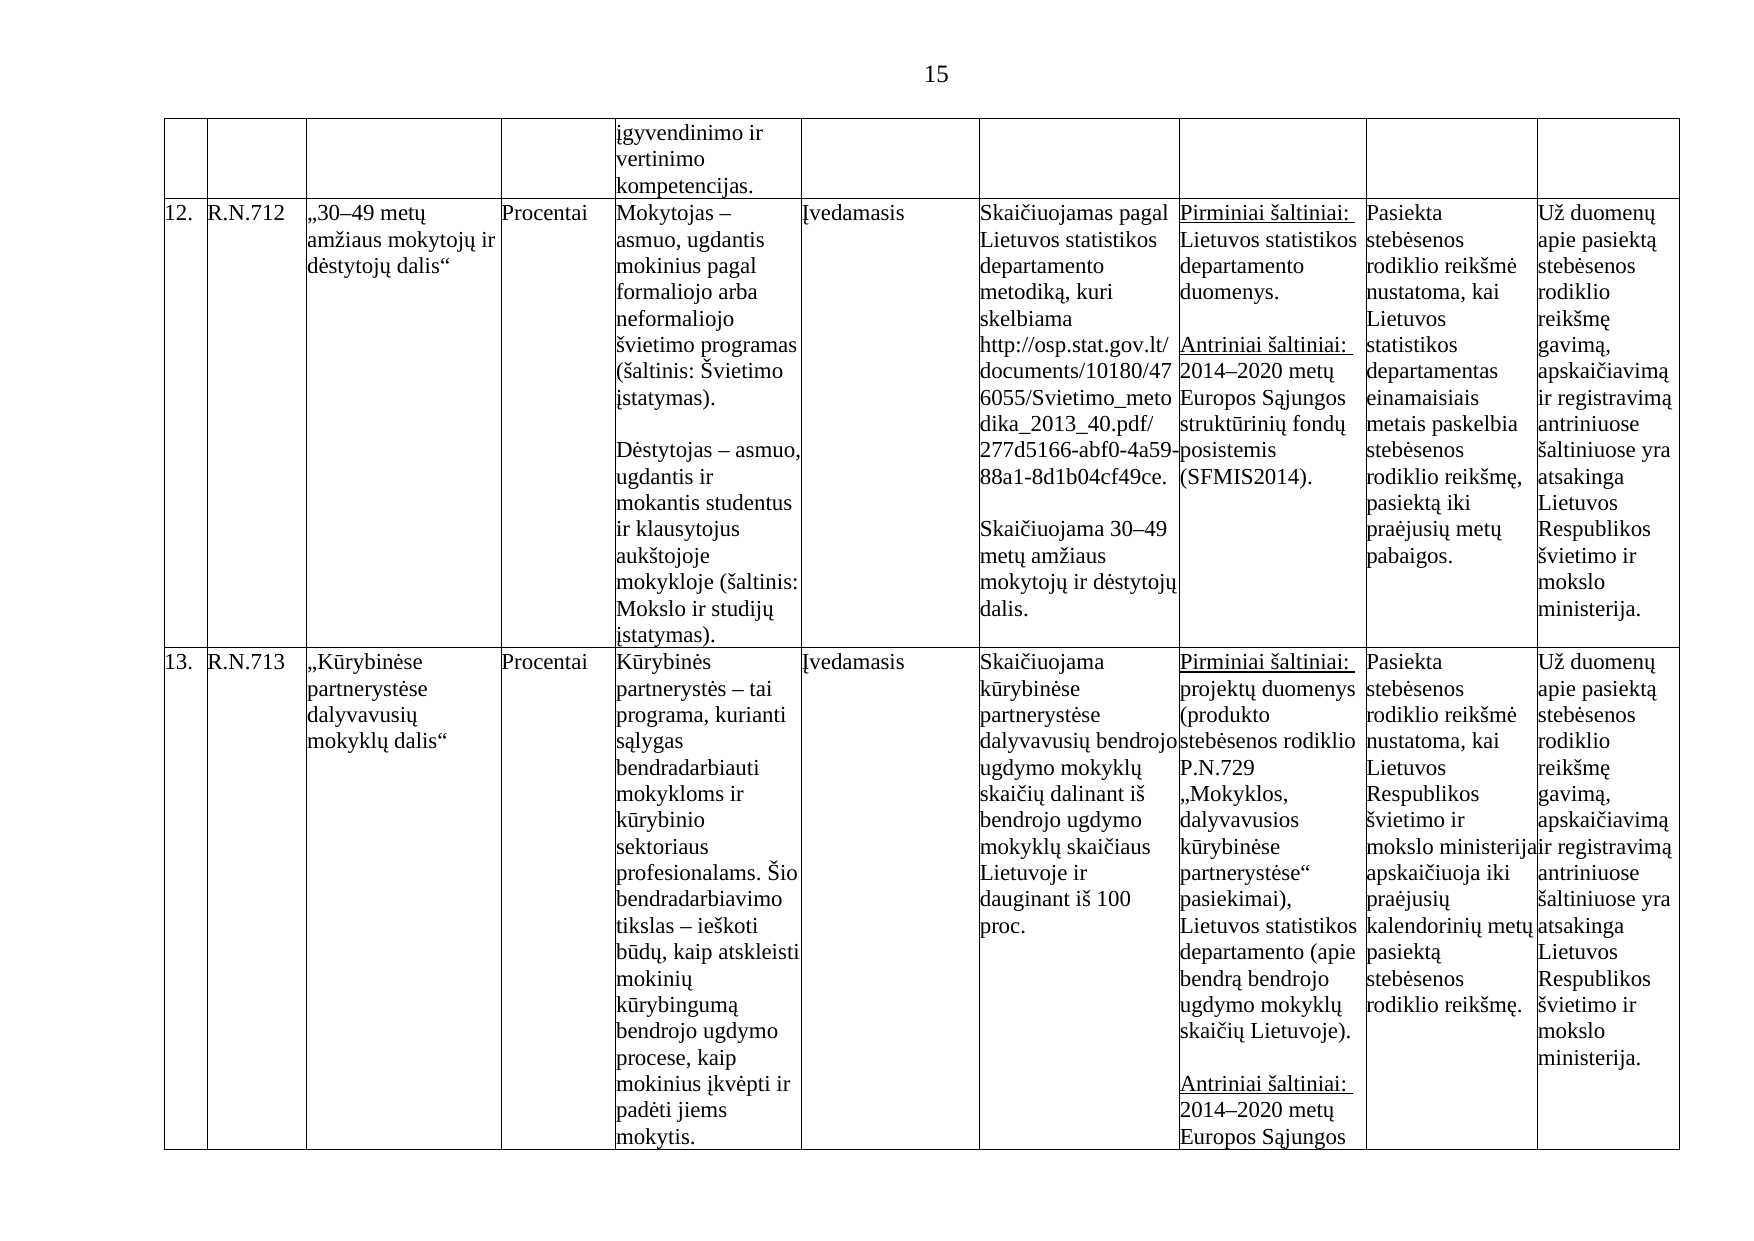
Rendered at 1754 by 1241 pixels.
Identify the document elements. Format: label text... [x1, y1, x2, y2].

table_cell Pasiekta stebėsenos rodiklio reikšmė nustatoma, kai Lietuvos statistikos departamentas einamaisiais metais paskelbia stebėsenos rodiklio reikšmę, pasiektą iki praėjusių metų pabaigos. [1367, 199, 1537, 647]
table_cell Įvedamasis [802, 648, 979, 1149]
table_cell Pasiekta stebėsenos rodiklio reikšmė nustatoma, kai Lietuvos Respublikos švietimo ir mokslo ministerija apskaičiuoja iki praėjusių kalendorinių metų pasiektą stebėsenos rodiklio reikšmę. [1367, 648, 1537, 1149]
table_cell Įvedamasis [802, 199, 979, 647]
table_cell 12. [165, 199, 207, 647]
table_cell R.N.712 [208, 199, 306, 647]
table_cell [1367, 119, 1537, 198]
table_cell [208, 119, 306, 198]
table_cell [980, 119, 1179, 198]
table_cell [307, 119, 501, 198]
table_cell [1538, 119, 1679, 198]
table_cell Pirminiai šaltiniai: projektų duomenys (produkto stebėsenos rodiklio P.N.729 „Mokyklos, dalyvavusios kūrybinėse partnerystėse“ pasiekimai), Lietuvos statistikos departamento (apie bendrą bendrojo ugdymo mokyklų skaičių Lietuvoje). Antriniai šaltiniai: 2014–2020 metų Europos Sąjungos [1180, 648, 1366, 1149]
table_cell R.N.713 [208, 648, 306, 1149]
table_cell Procentai [502, 199, 615, 647]
table_cell 13. [165, 648, 207, 1149]
table_cell „Kūrybinėse partnerystėse dalyvavusių mokyklų dalis“ [307, 648, 501, 1149]
table_cell Skaičiuojamas pagal Lietuvos statistikos departamento metodiką, kuri skelbiama http://osp.stat.gov.lt/documents/10180/476055/Svietimo_metodika_2013_40.pdf/277d5166-abf0-4a59-88a1-8d1b04cf49ce. Skaičiuojama 30–49 metų amžiaus mokytojų ir dėstytojų dalis. [980, 199, 1179, 647]
table_cell Už duomenų apie pasiektą stebėsenos rodiklio reikšmę gavimą, apskaičiavimą ir registravimą antriniuose šaltiniuose yra atsakinga Lietuvos Respublikos švietimo ir mokslo ministerija. [1538, 648, 1679, 1149]
table_cell [502, 119, 615, 198]
table_cell [1180, 119, 1366, 198]
table_cell [165, 119, 207, 198]
table_cell Mokytojas – asmuo, ugdantis mokinius pagal formaliojo arba neformaliojo švietimo programas (šaltinis: Švietimo įstatymas). Dėstytojas – asmuo, ugdantis ir mokantis studentus ir klausytojus aukštojoje mokykloje (šaltinis: Mokslo ir studijų įstatymas). [616, 199, 801, 647]
table_cell Skaičiuojama kūrybinėse partnerystėse dalyvavusių bendrojo ugdymo mokyklų skaičių dalinant iš bendrojo ugdymo mokyklų skaičiaus Lietuvoje ir dauginant iš 100 proc. [980, 648, 1179, 1149]
table_cell Kūrybinės partnerystės – tai programa, kurianti sąlygas bendradarbiauti mokykloms ir kūrybinio sektoriaus profesionalams. Šio bendradarbiavimo tikslas – ieškoti būdų, kaip atskleisti mokinių kūrybingumą bendrojo ugdymo procese, kaip mokinius įkvėpti ir padėti jiems mokytis. [616, 648, 801, 1149]
table_cell [802, 119, 979, 198]
table_cell Procentai [502, 648, 615, 1149]
table_cell įgyvendinimo ir vertinimo kompetencijas. [616, 119, 801, 198]
table_cell Už duomenų apie pasiektą stebėsenos rodiklio reikšmę gavimą, apskaičiavimą ir registravimą antriniuose šaltiniuose yra atsakinga Lietuvos Respublikos švietimo ir mokslo ministerija. [1538, 199, 1679, 647]
table_cell Pirminiai šaltiniai: Lietuvos statistikos departamento duomenys. Antriniai šaltiniai: 2014–2020 metų Europos Sąjungos struktūrinių fondų posistemis (SFMIS2014). [1180, 199, 1366, 647]
table_cell „30–49 metų amžiaus mokytojų ir dėstytojų dalis“ [307, 199, 501, 647]
